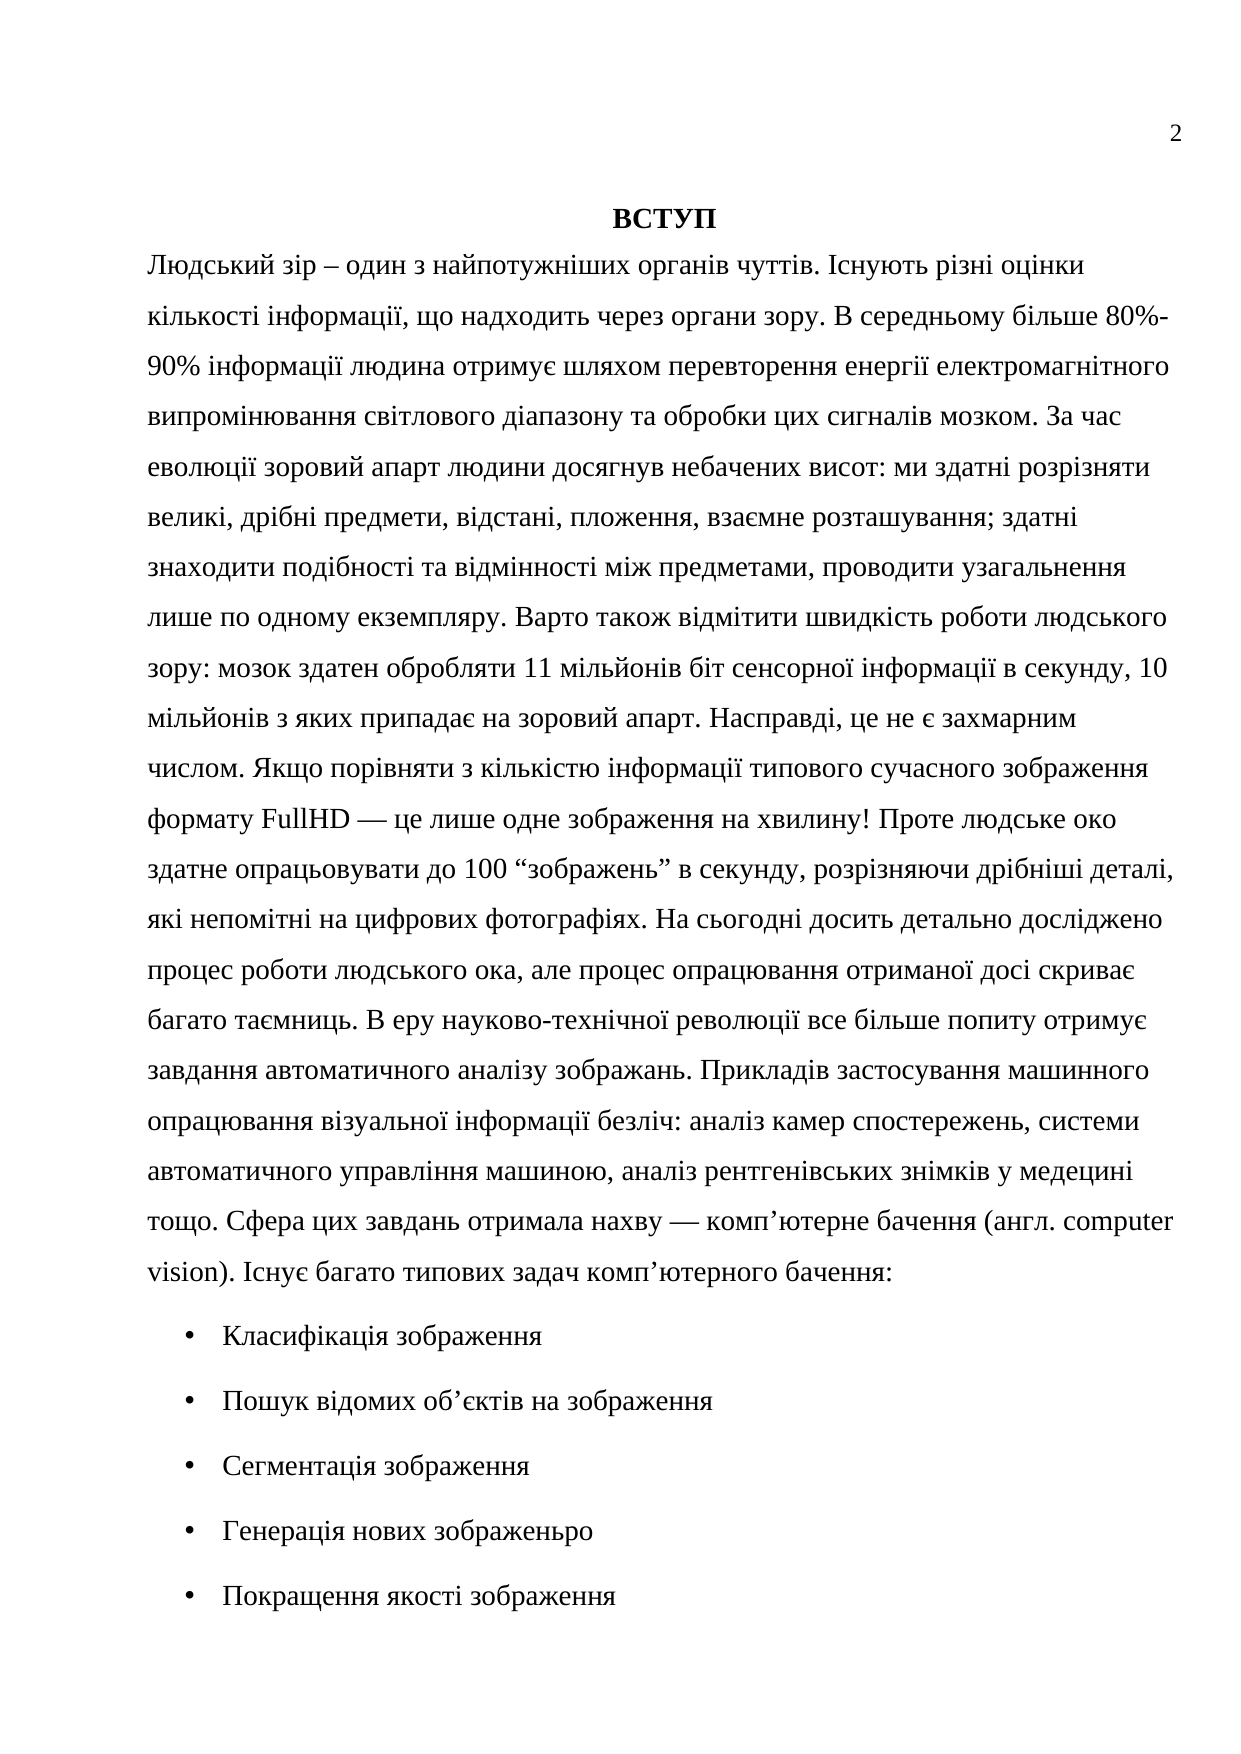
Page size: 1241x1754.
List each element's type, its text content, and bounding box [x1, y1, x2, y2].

subtitle вступ [147, 201, 1182, 235]
list Пошук відомих об’єктів на зображення [184, 1383, 1182, 1417]
text Людський зір – один з найпотужніших органів чуттів. Існують різні оцінки кількості інформації, що надходить через органи зору. В середньому більше 80%-90% інформації людина отримує шляхом перевторення енергії електромагнітного випромінювання світлового діапазону та обробки цих сигналів мозком. За час еволюції зоровий апарт людини досягнув небачених висот: ми здатні розрізняти великі, дрібні предмети, відстані, пложення, взаємне розташування; здатні знаходити подібності та відмінності між предметами, проводити узагальнення лише по одному екземпляру. Варто також відмітити швидкість роботи людського зору: мозок здатен обробляти 11 мільйонів біт сенсорної інформації в секунду, 10 мільйонів з яких припадає на зоровий апарт. Насправді, це не є захмарним числом. Якщо порівняти з кількістю інформації типового сучасного зображення формату FullHD — це лише одне зображення на хвилину! Проте людське око здатне опрацьовувати до 100 “зображень” в секунду, розрізняючи дрібніші деталі, які непомітні на цифрових фотографіях. На сьогодні досить детально досліджено процес роботи людського ока, але процес опрацювання отриманої досі скриває багато таємниць. В еру науково-технічної революції все більше попиту отримує завдання автоматичного аналізу зображань. Прикладів застосування машинного опрацювання візуальної інформації безліч: аналіз камер спостережень, системи автоматичного управління машиною, аналіз рентгенівських знімків у медецині тощо. Сфера цих завдань отримала нахву — комп’ютерне бачення (англ. computer vision). Існує багато типових задач комп’ютерного бачення: [147, 247, 1182, 1287]
list Генерація нових зображеньро [184, 1513, 1182, 1547]
list Класифікація зображення [184, 1318, 1182, 1352]
list Покращення якості зображення [184, 1578, 1182, 1612]
list Сегментація зображення [184, 1448, 1182, 1482]
